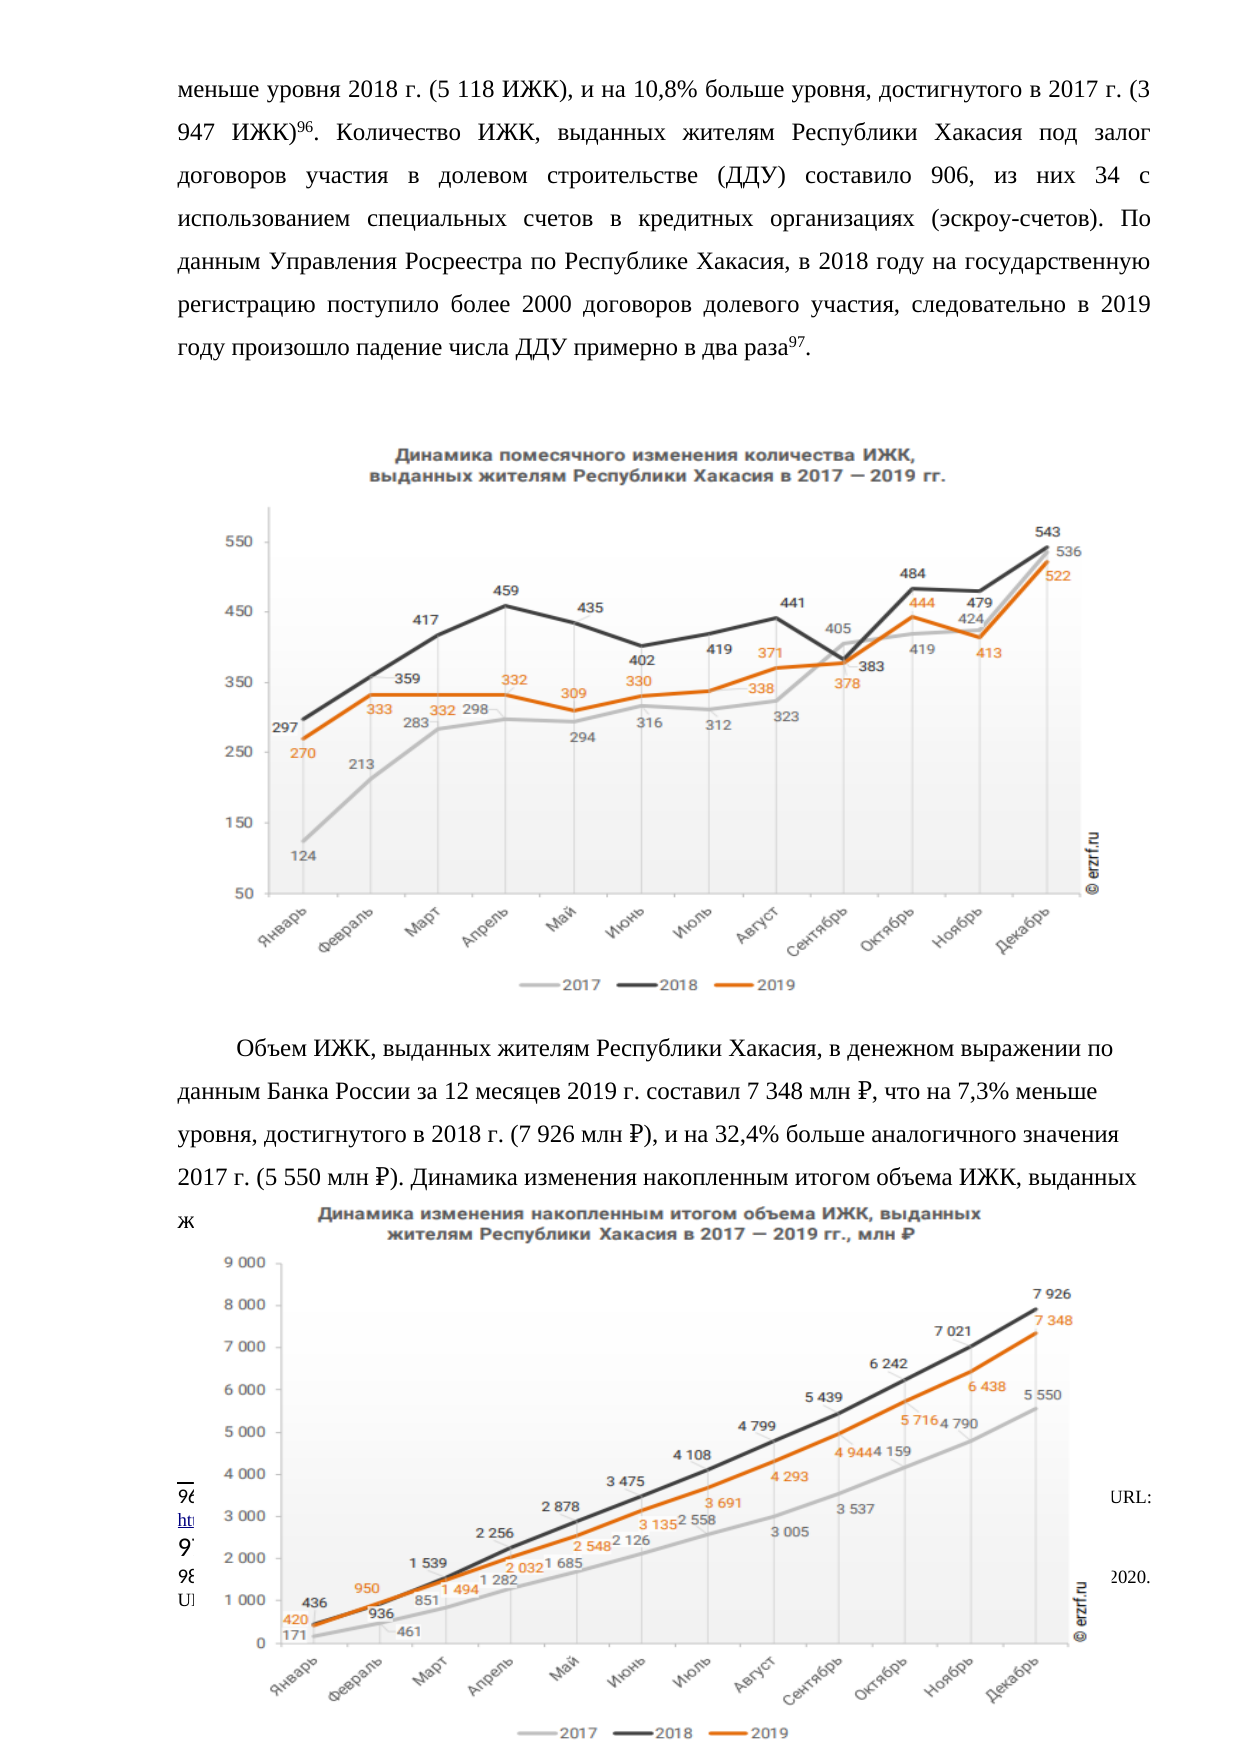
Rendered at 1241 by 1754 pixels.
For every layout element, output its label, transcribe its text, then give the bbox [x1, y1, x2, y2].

text Объем ИЖК, выданных жителям Республики Хакасия, в денежном выражении по данным Банка России за 12 месяцев 2019 г. составил 7 348 млн ₽, что на 7,3% меньше уровня, достигнутого в 2018 г. (7 926 млн ₽), и на 32,4% больше аналогичного значения 2017 г. (5 550 млн ₽). Динамика изменения накопленным итогом объема ИЖК, выданных жителям Республики Хакасия в 2017 — 2019 гг., млн ₽, приведена на графике. [177, 1033, 1152, 1234]
text меньше уровня 2018 г. (5 118 ИЖК), и на 10,8% больше уровня, достигнутого в 2017 г. (3 947 ИЖК). Количество ИЖК, выданных жителям Республики Хакасия под залог договоров участия в долевом строительстве (ДДУ) составило 906, из них 34 с использованием специальных счетов в кредитных организациях (эскроу-счетов). По данным Управления Росреестра по Республике Хакасия, в 2018 году на государственную регистрацию поступило более 2000 договоров долевого участия, следовательно в 2019 году произошло падение числа ДДУ примерно в два раза. [177, 74, 1152, 361]
